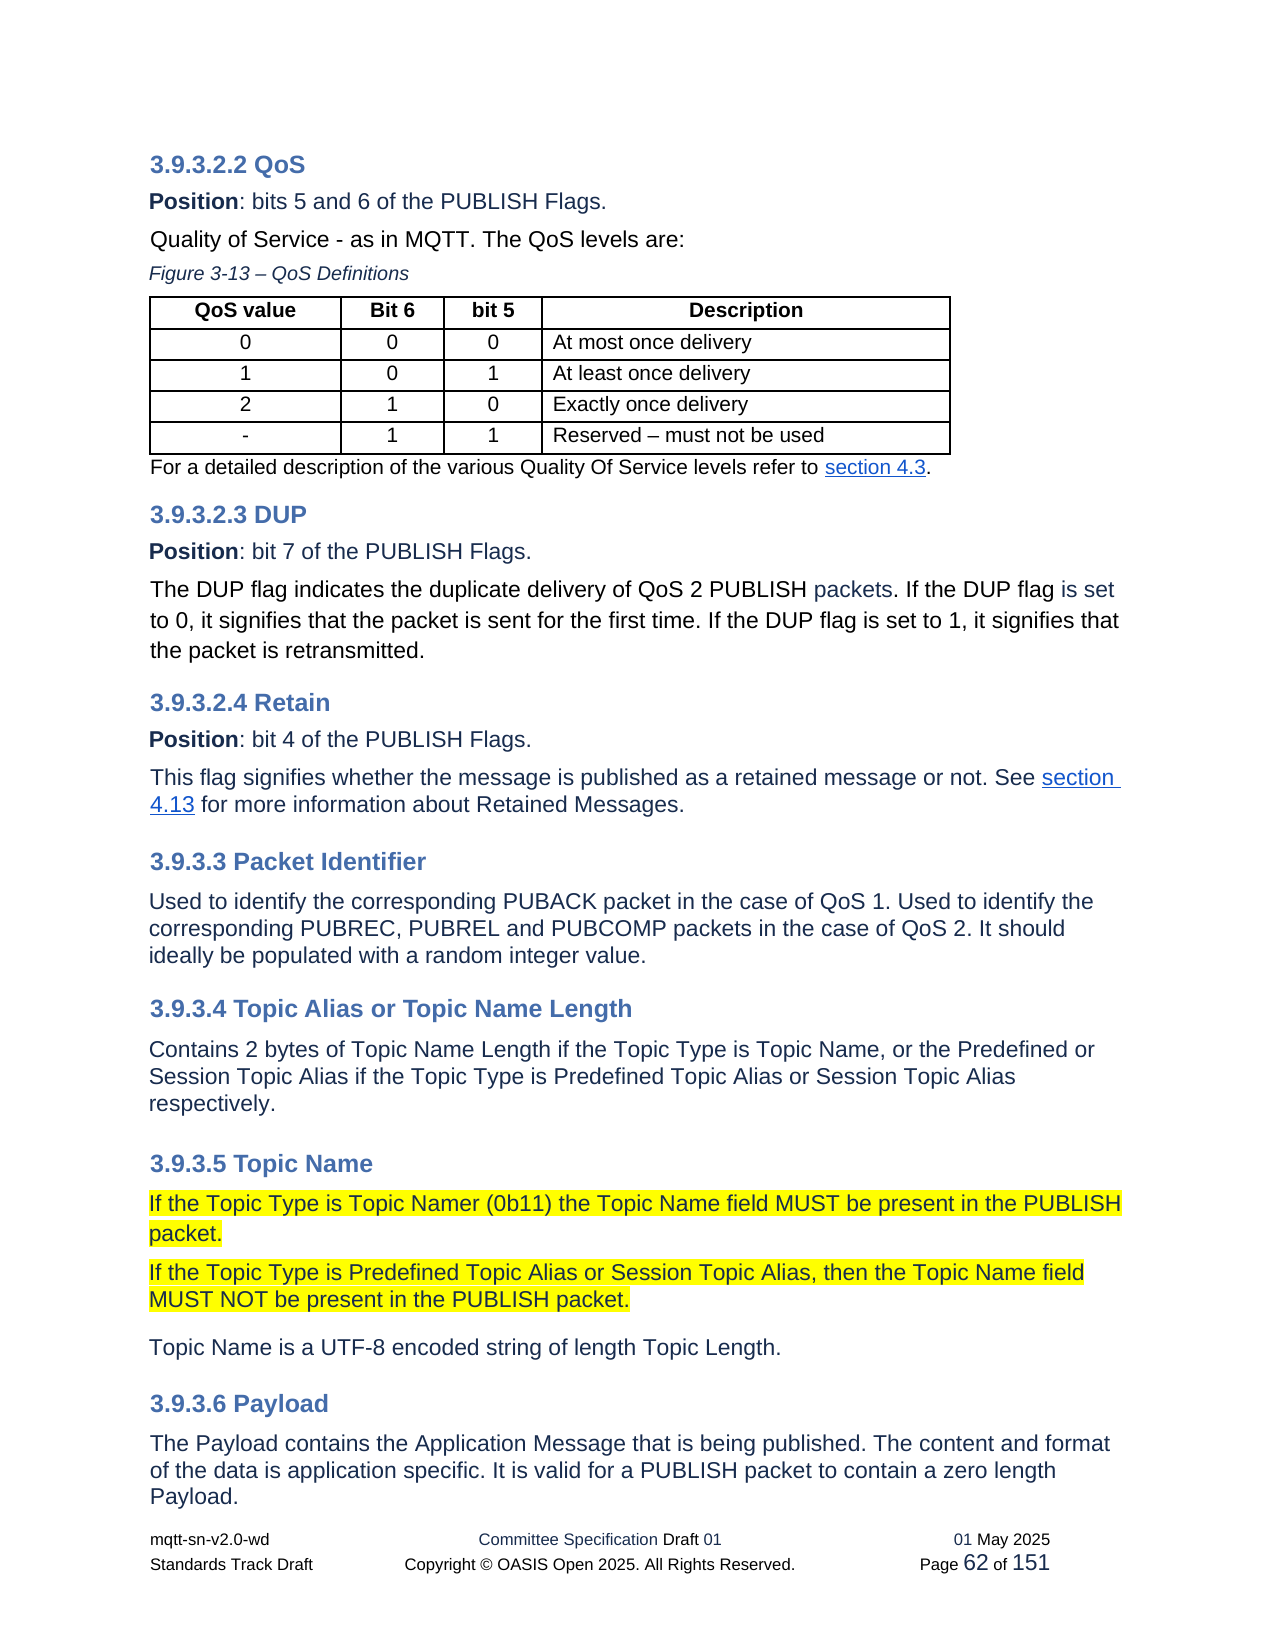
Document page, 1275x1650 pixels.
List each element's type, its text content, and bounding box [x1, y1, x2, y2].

subtitle 3.9.3.3 Packet Identifier [150, 847, 1124, 876]
subtitle 3.9.3.2.4 Retain [150, 688, 1124, 717]
text The Payload contains the Application Message that is being published. The content and format of the data is application specific. It is valid for a PUBLISH packet to contain a zero length Payload. [149, 1430, 1124, 1509]
text If the Topic Type is Predefined Topic Alias or Session Topic Alias, then the Topic Name field MUST NOT be present in the PUBLISH packet. [148, 1259, 1124, 1312]
table_cell 1 [342, 392, 443, 421]
table_header bit 5 [445, 298, 541, 327]
subtitle 3.9.3.4 Topic Alias or Topic Name Length [150, 994, 1124, 1023]
text Position: bit 7 of the PUBLISH Flags. [148, 538, 1124, 564]
table_cell 1 [445, 423, 541, 452]
subtitle 3.9.3.6 Payload [150, 1389, 1124, 1418]
table_header Description [543, 298, 949, 327]
table_cell 0 [342, 330, 443, 359]
text Topic Name is a UTF-8 encoded string of length Topic Length. [148, 1334, 1124, 1360]
subtitle 3.9.3.2.2 QoS [150, 150, 1124, 179]
table_header QoS value [151, 298, 340, 327]
table_cell Reserved – must not be used [543, 423, 949, 452]
text If the Topic Type is Topic Namer (0b11) the Topic Name field MUST be present in the PUBLISH packet. [148, 1190, 1124, 1247]
text Used to identify the corresponding PUBACK packet in the case of QoS 1. Used to identify the corresponding PUBREC, PUBREL and PUBCOMP packets in the case of QoS 2. It should ideally be populated with a random integer value. [148, 888, 1124, 969]
table_cell 1 [151, 361, 340, 390]
table_cell 0 [151, 330, 340, 359]
table_cell At most once delivery [543, 330, 949, 359]
table_cell Exactly once delivery [543, 392, 949, 421]
subtitle 3.9.3.2.3 DUP [150, 500, 1124, 529]
table_cell At least once delivery [543, 361, 949, 390]
table_cell 1 [342, 423, 443, 452]
text Position: bits 5 and 6 of the PUBLISH Flags. [148, 188, 1124, 214]
table_cell 1 [445, 361, 541, 390]
table_cell - [151, 423, 340, 452]
text Figure 3-13 – QoS Definitions [148, 262, 1124, 284]
table_cell 0 [445, 330, 541, 359]
text This flag signifies whether the message is published as a retained message or not. See section 4.13 for more information about Retained Messages. [150, 764, 1124, 817]
table_header Bit 6 [342, 298, 443, 327]
table_cell 2 [151, 392, 340, 421]
text Quality of Service - as in MQTT. The QoS levels are: [150, 226, 1124, 253]
text For a detailed description of the various Quality Of Service levels refer to section 4.3. [150, 454, 1124, 478]
table_cell 0 [342, 361, 443, 390]
text The DUP flag indicates the duplicate delivery of QoS 2 PUBLISH packets. If the DUP flag is set to 0, it signifies that the packet is sent for the first time. If the DUP flag is set to 1, it signifies that the packet is retransmitted. [150, 576, 1124, 663]
subtitle 3.9.3.5 Topic Name [150, 1149, 1124, 1178]
table_cell 0 [445, 392, 541, 421]
text Position: bit 4 of the PUBLISH Flags. [148, 726, 1124, 752]
text Contains 2 bytes of Topic Name Length if the Topic Type is Topic Name, or the Predefined or Session Topic Alias if the Topic Type is Predefined Topic Alias or Session Topic Alias respectively. [148, 1036, 1124, 1116]
